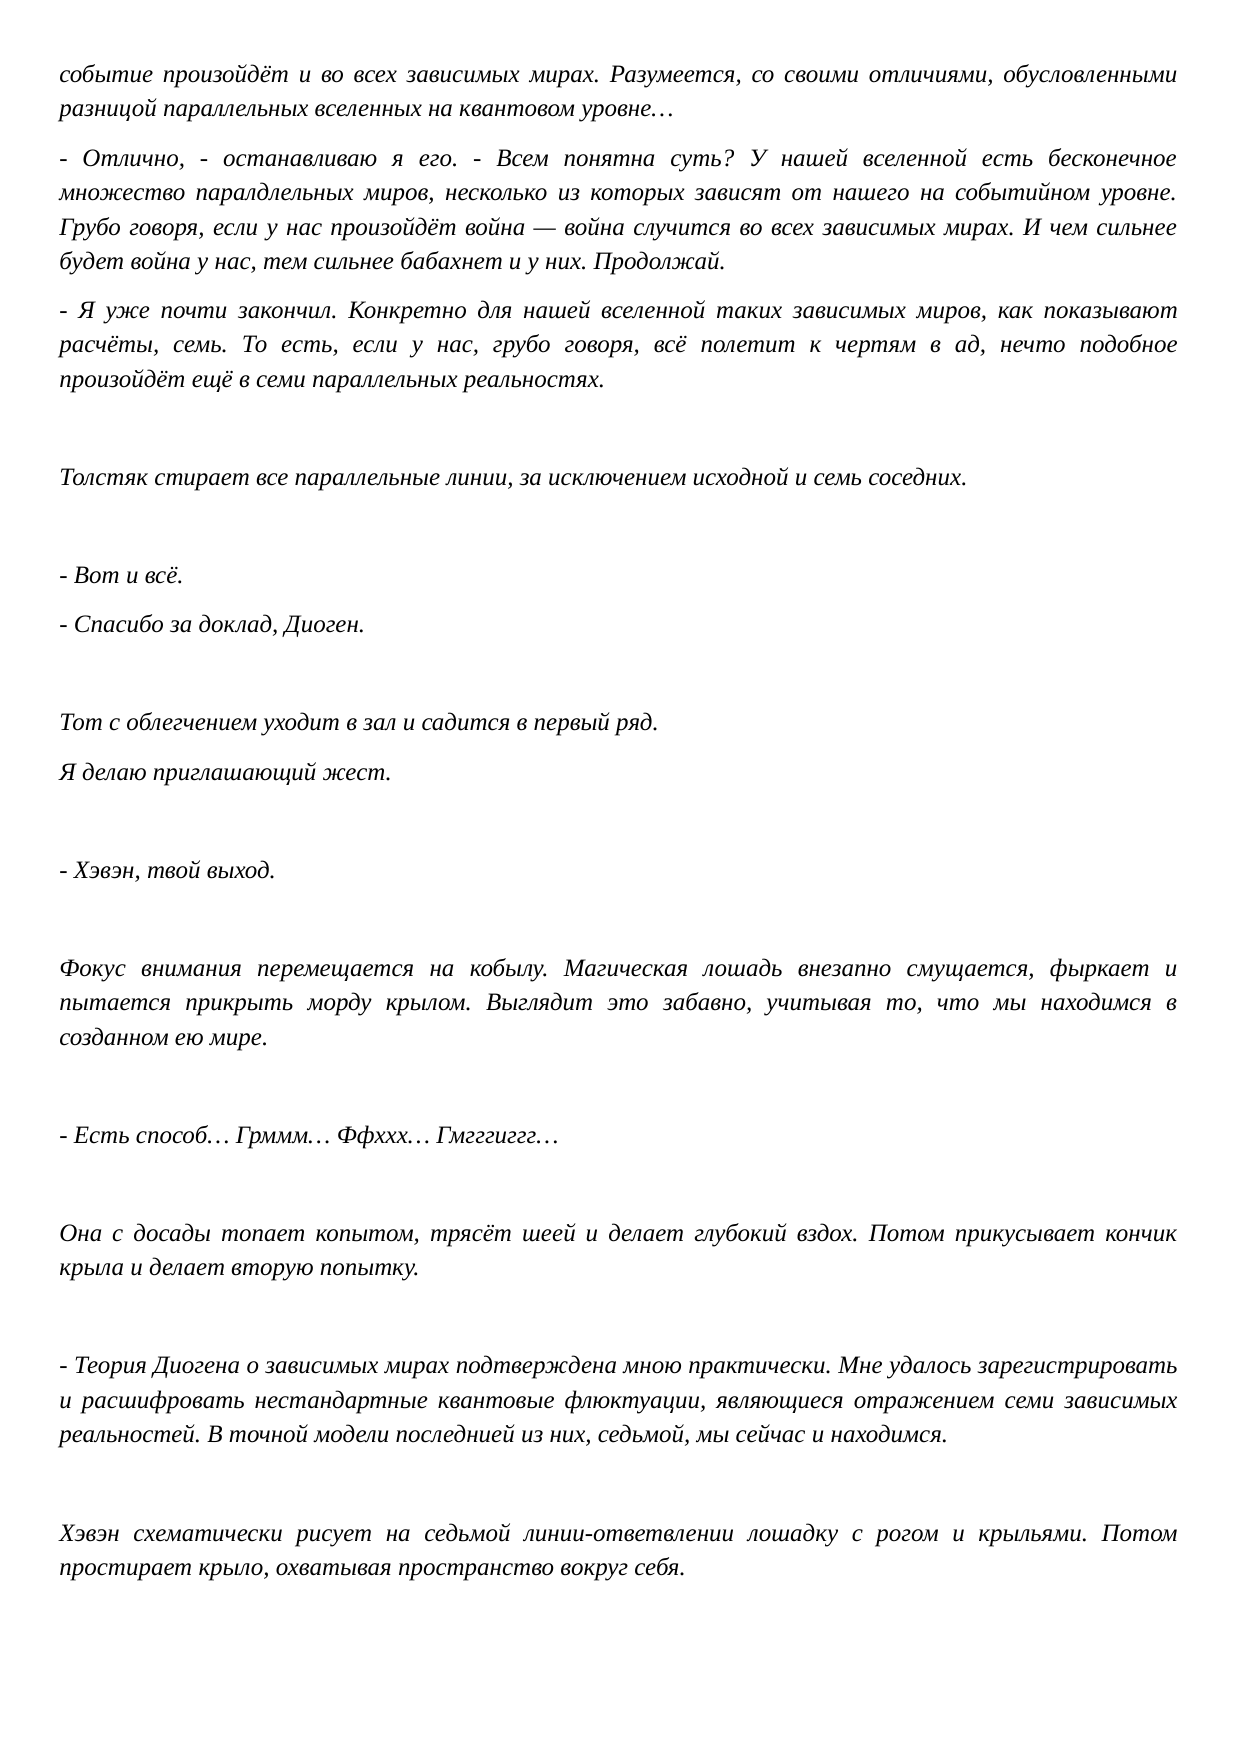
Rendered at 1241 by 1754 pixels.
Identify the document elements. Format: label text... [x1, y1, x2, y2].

text Хэвэн схематически рисует на седьмой линии-ответвлении лошадку с рогом и крыльями. Потом простирает крыло, охватывая пространство вокруг себя. [59, 1518, 1181, 1581]
text Толстяк стирает все параллельные линии, за исключением исходной и семь соседних. [59, 462, 1181, 491]
text Фокус внимания перемещается на кобылу. Магическая лошадь внезапно смущается, фыркает и пытается прикрыть морду крылом. Выглядит это забавно, учитывая то, что мы находимся в созданном ею мире. [59, 953, 1181, 1051]
text - Вот и всё. [59, 560, 1181, 589]
text Я делаю приглашающий жест. [59, 757, 1181, 785]
text Она с досады топает копытом, трясёт шеей и делает глубокий вздох. Потом прикусывает кончик крыла и делает вторую попытку. [59, 1218, 1181, 1281]
text - Теория Диогена о зависимых мирах подтверждена мною практически. Мне удалось зарегистрировать и расшифровать нестандартные квантовые флюктуации, являющиеся отражением семи зависимых реальностей. В точной модели последнией из них, седьмой, мы сейчас и находимся. [59, 1351, 1181, 1448]
text - Я уже почти закончил. Конкретно для нашей вселенной таких зависимых миров, как показывают расчёты, семь. То есть, если у нас, грубо говоря, всё полетит к чертям в ад, нечто подобное произойдёт ещё в семи параллельных реальностях. [59, 295, 1181, 393]
text - Спасибо за доклад, Диоген. [59, 609, 1181, 638]
text - Отлично, - останавливаю я его. - Всем понятна суть? У нашей вселенной есть бесконечное множество паралдлельных миров, несколько из которых зависят от нашего на событийном уровне. Грубо говоря, если у нас произойдёт война — война случится во всех зависимых мирах. И чем сильнее будет война у нас, тем сильнее бабахнет и у них. Продолжай. [59, 143, 1181, 275]
text - Есть способ… Грммм… Ффххх… Гмгггиггг… [59, 1120, 1181, 1149]
text событие произойдёт и во всех зависимых мирах. Разумеется, со своими отличиями, обусловленными разницой параллельных вселенных на квантовом уровне… [59, 59, 1181, 122]
text Тот с облегчением уходит в зал и садится в первый ряд. [59, 707, 1181, 736]
text - Хэвэн, твой выход. [59, 855, 1181, 883]
